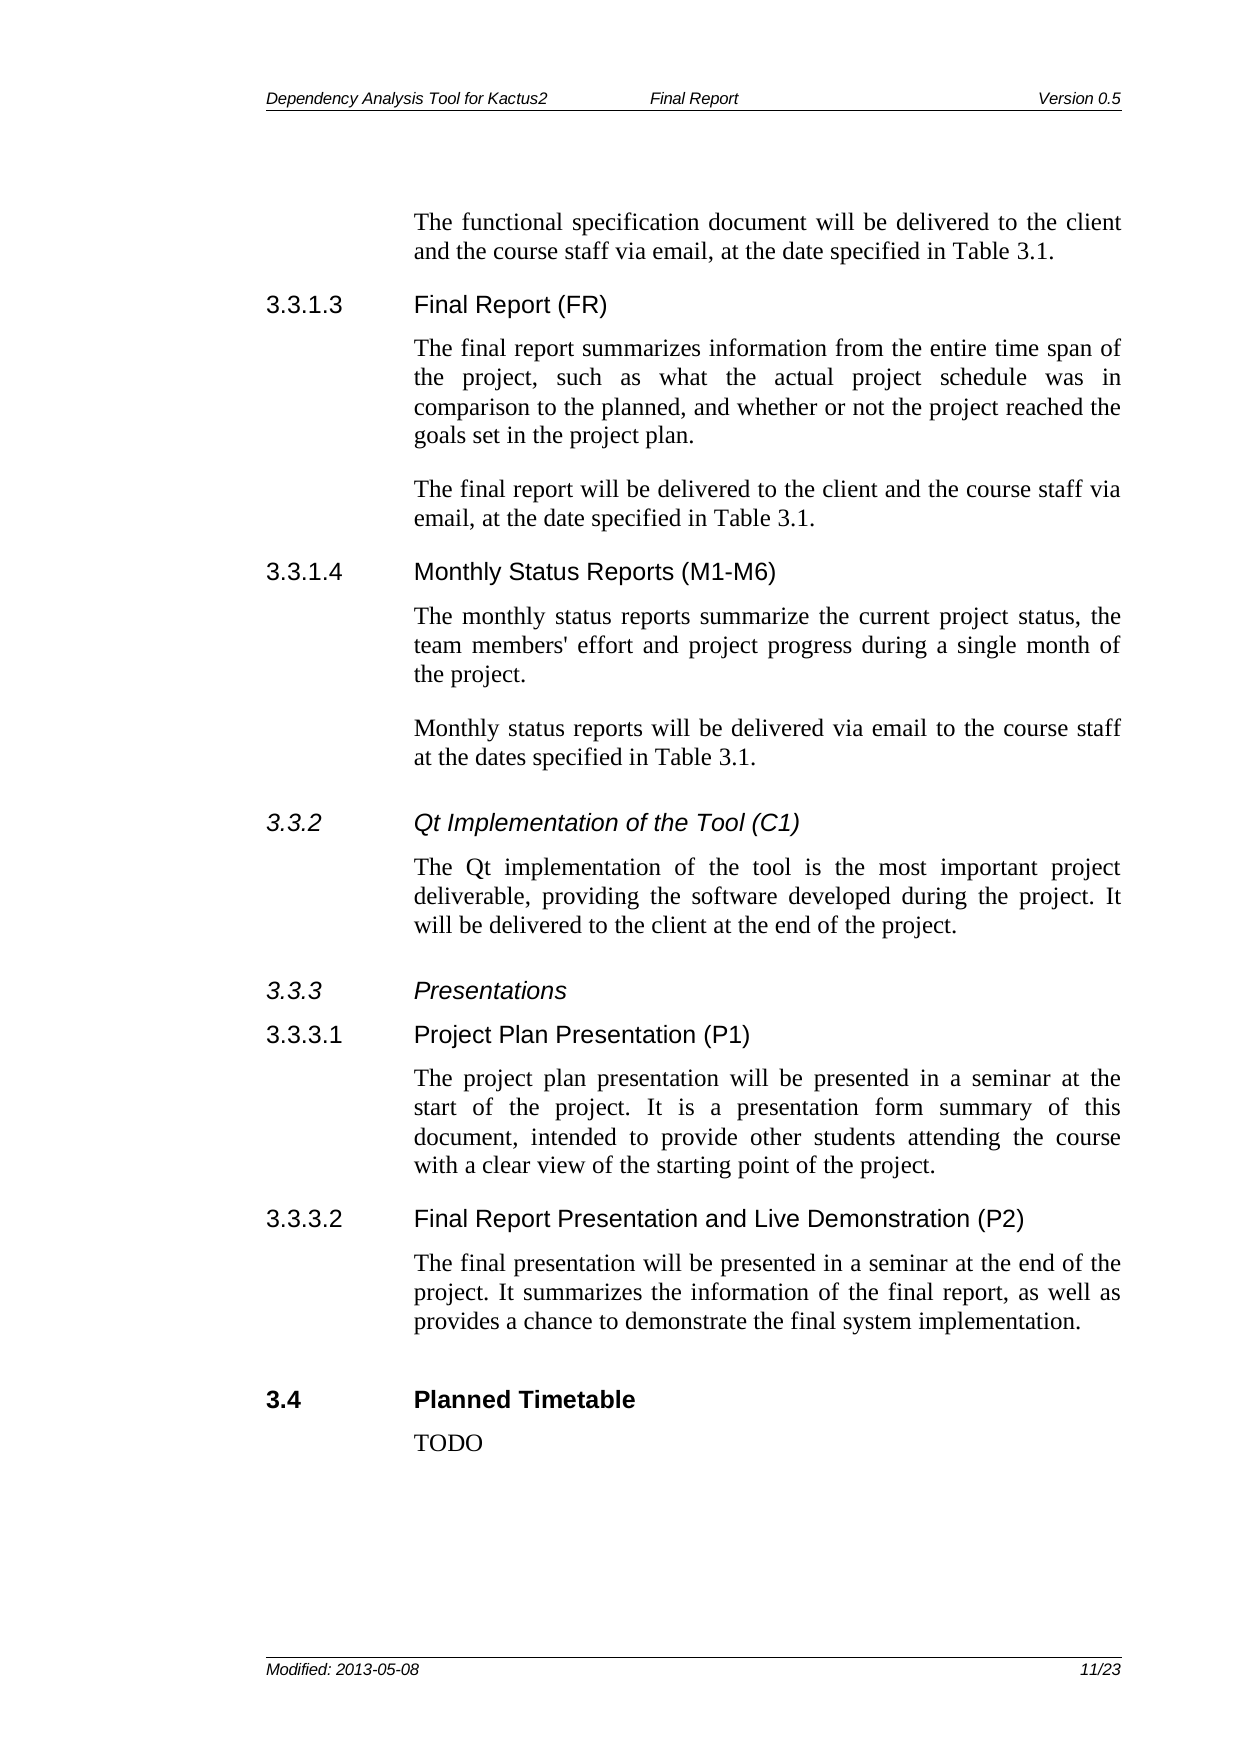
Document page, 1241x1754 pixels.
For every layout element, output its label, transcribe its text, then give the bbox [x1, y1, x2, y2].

subtitle Monthly Status Reports (M1-M6) [266, 557, 1122, 586]
text TODO [413, 1428, 1122, 1457]
subtitle Planned Timetable [266, 1385, 1122, 1414]
text The final presentation will be presented in a seminar at the end of the project. It summarizes the information of the final report, as well as provides a chance to demonstrate the final system implementation. [413, 1248, 1122, 1335]
text The monthly status reports summarize the current project status, the team members' effort and project progress during a single month of the project. [413, 601, 1122, 688]
text The functional specification document will be delivered to the client and the course staff via email, at the date specified in Table 3.1. [413, 207, 1122, 265]
subtitle Qt Implementation of the Tool (C1) [266, 808, 1122, 837]
subtitle Project Plan Presentation (P1) [266, 1020, 1122, 1049]
subtitle Final Report Presentation and Live Demonstration (P2) [266, 1204, 1122, 1233]
text Monthly status reports will be delivered via email to the course staff at the dates specified in Table 3.1. [413, 713, 1122, 771]
text The project plan presentation will be presented in a seminar at the start of the project. It is a presentation form summary of this document, intended to provide other students attending the course with a clear view of the starting point of the project. [413, 1063, 1122, 1179]
subtitle Presentations [266, 976, 1122, 1005]
text The final report summarizes information from the entire time span of the project, such as what the actual project schedule was in comparison to the planned, and whether or not the project reached the goals set in the project plan. [413, 333, 1122, 449]
subtitle Final Report (FR) [266, 290, 1122, 319]
text The Qt implementation of the tool is the most important project deliverable, providing the software developed during the project. It will be delivered to the client at the end of the project. [413, 852, 1122, 939]
text The final report will be delivered to the client and the course staff via email, at the date specified in Table 3.1. [413, 474, 1122, 532]
